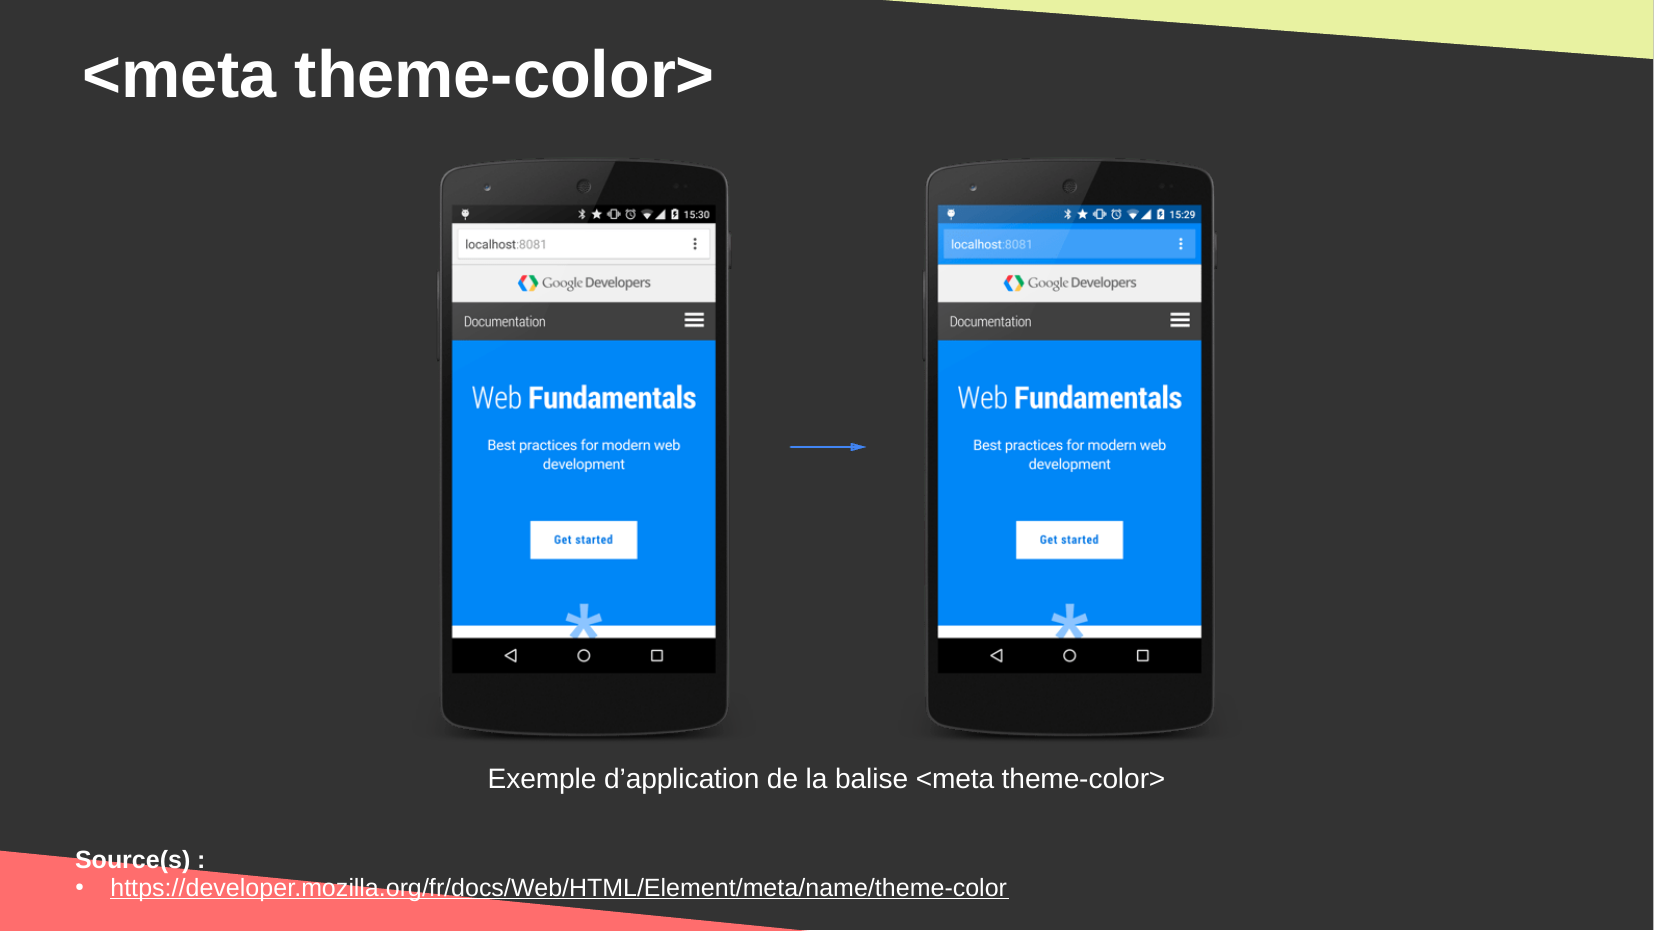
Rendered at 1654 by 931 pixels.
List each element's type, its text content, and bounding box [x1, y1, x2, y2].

text_box Source(s) : https://developer.mozilla.org/fr/docs/Web/HTML/Element/meta/name/theme-color [60, 838, 1546, 922]
text_box Exemple d’application de la balise <meta theme-color> [440, 755, 1214, 834]
title [82, 37, 1276, 122]
picture [362, 90, 1292, 804]
text_box [883, 0, 1654, 60]
text_box [0, 850, 810, 931]
